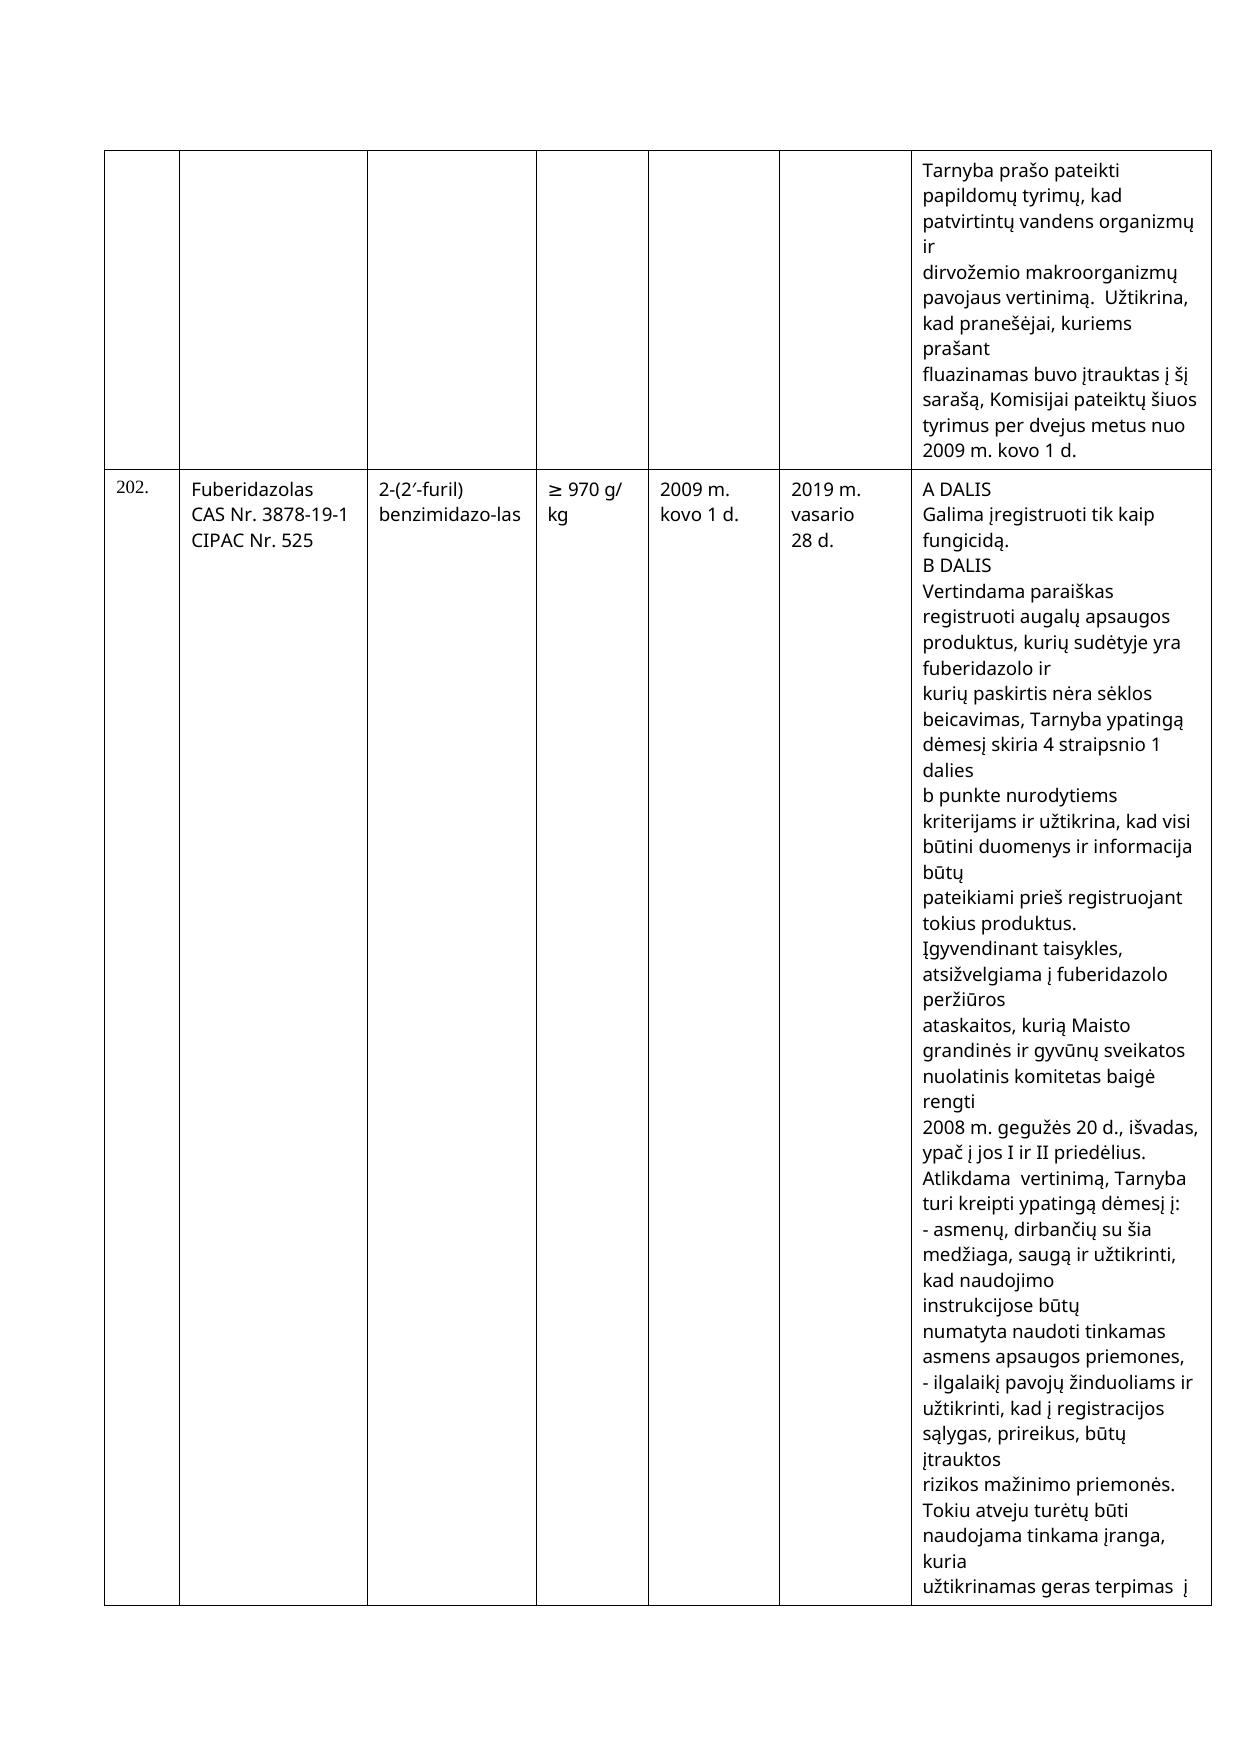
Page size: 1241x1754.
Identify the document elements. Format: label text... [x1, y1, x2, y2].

table_cell [180, 151, 367, 469]
table_cell Fuberidazolas CAS Nr. 3878-19-1 CIPAC Nr. 525 [180, 470, 367, 1605]
table_cell 202. [105, 470, 179, 1605]
table_cell ≥ 970 g/kg [537, 470, 648, 1605]
table_cell 2009 m. kovo 1 d. [649, 470, 779, 1605]
table_cell [368, 151, 536, 469]
table_cell [105, 151, 179, 469]
table_cell 2-(2′-furil) benzimidazo-las [368, 470, 536, 1605]
table_cell 2019 m. vasario 28 d. [780, 470, 911, 1605]
table_cell Tarnyba prašo pateikti papildomų tyrimų, kad patvirtintų vandens organizmų ir dirvožemio makroorganizmų pavojaus vertinimą. Užtikrina, kad pranešėjai, kuriems prašant fluazinamas buvo įtrauktas į šį sarašą, Komisijai pateiktų šiuos tyrimus per dvejus metus nuo 2009 m. kovo 1 d. [912, 151, 1211, 469]
table_cell [780, 151, 911, 469]
table_cell [537, 151, 648, 469]
table_cell [649, 151, 779, 469]
table_cell A DALIS Galima įregistruoti tik kaip fungicidą. B DALIS Vertindama paraiškas registruoti augalų apsaugos produktus, kurių sudėtyje yra fuberidazolo ir kurių paskirtis nėra sėklos beicavimas, Tarnyba ypatingą dėmesį skiria 4 straipsnio 1 dalies b punkte nurodytiems kriterijams ir užtikrina, kad visi būtini duomenys ir informacija būtų pateikiami prieš registruojant tokius produktus. Įgyvendinant taisykles, atsižvelgiama į fuberidazolo peržiūros ataskaitos, kurią Maisto grandinės ir gyvūnų sveikatos nuolatinis komitetas baigė rengti 2008 m. gegužės 20 d., išvadas, ypač į jos I ir II priedėlius. Atlikdama vertinimą, Tarnyba turi kreipti ypatingą dėmesį į: - asmenų, dirbančių su šia medžiaga, saugą ir užtikrinti, kad naudojimo instrukcijose būtų numatyta naudoti tinkamas asmens apsaugos priemones, - ilgalaikį pavojų žinduoliams ir užtikrinti, kad į registracijos sąlygas, prireikus, būtų įtrauktos rizikos mažinimo priemonės. Tokiu atveju turėtų būti naudojama tinkama įranga, kuria užtikrinamas geras terpimas į [912, 470, 1211, 1605]
